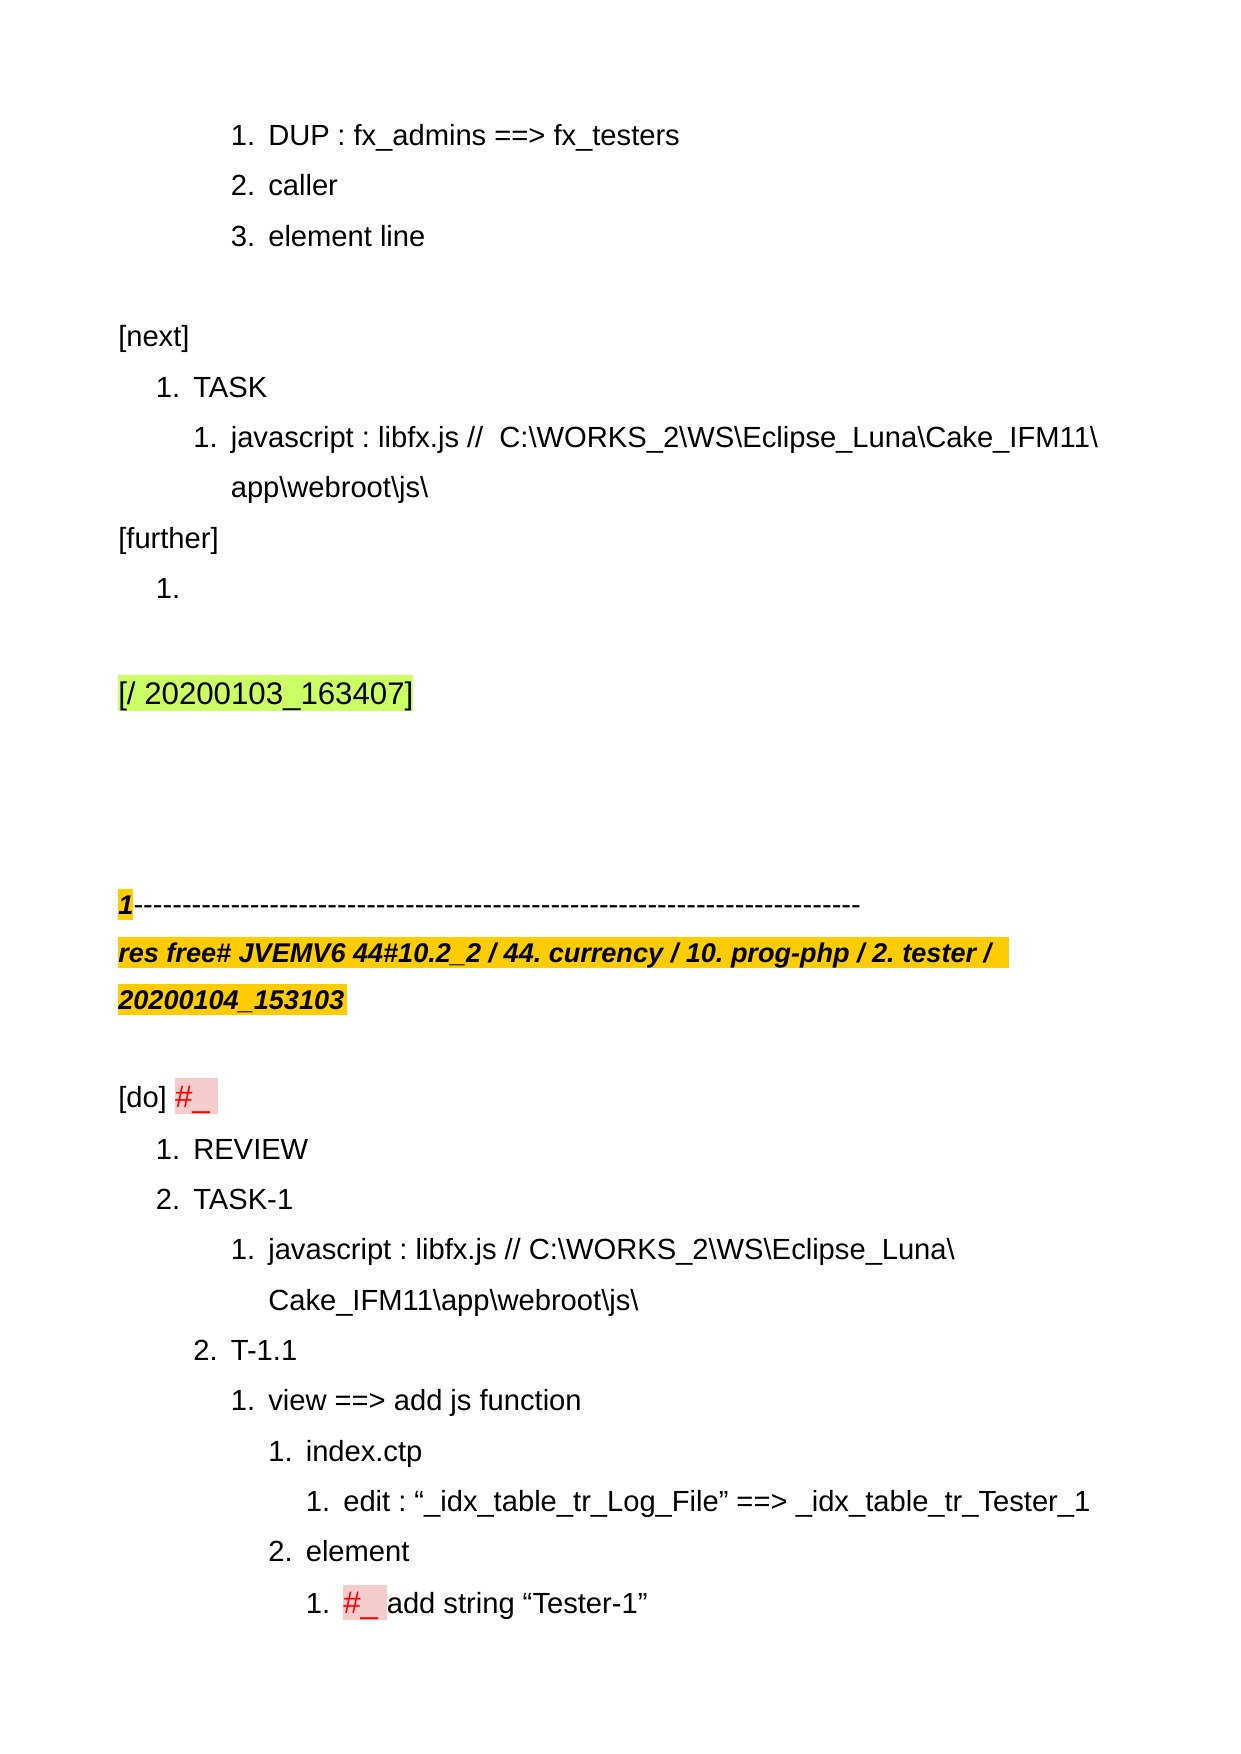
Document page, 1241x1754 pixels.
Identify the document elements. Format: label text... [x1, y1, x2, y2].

text 1--------------------------------------------------------------------------- [118, 887, 1122, 920]
list T-1.1 [193, 1333, 1122, 1366]
list element [268, 1534, 1122, 1568]
list element line [231, 219, 1122, 252]
list javascript : libfx.js // C:\WORKS_2\WS\Eclipse_Luna\Cake_IFM11\app\webroot\js\ [193, 420, 1122, 504]
list caller [231, 168, 1122, 202]
text [next] [118, 319, 1122, 353]
list javascript : libfx.js // C:\WORKS_2\WS\Eclipse_Luna\Cake_IFM11\app\webroot\js\ [231, 1232, 1122, 1316]
list REVIEW [156, 1132, 1122, 1165]
list edit : “_idx_table_tr_Log_File” ==> _idx_table_tr_Tester_1 [306, 1484, 1122, 1517]
list view ==> add js function [231, 1383, 1122, 1417]
list DUP : fx_admins ==> fx_testers [231, 118, 1122, 152]
list TASK [156, 370, 1122, 403]
text res free# JVEMV6 44#10.2_2 / 44. currency / 10. prog-php / 2. tester / 20200104_153103 [118, 937, 1122, 1015]
text [do] #_ [118, 1078, 1122, 1114]
text [further] [118, 521, 1122, 554]
text [/ 20200103_163407] [118, 621, 1122, 711]
list #_ add string “Tester-1” [306, 1584, 1122, 1620]
list TASK-1 [156, 1182, 1122, 1216]
list index.ctp [268, 1433, 1122, 1467]
